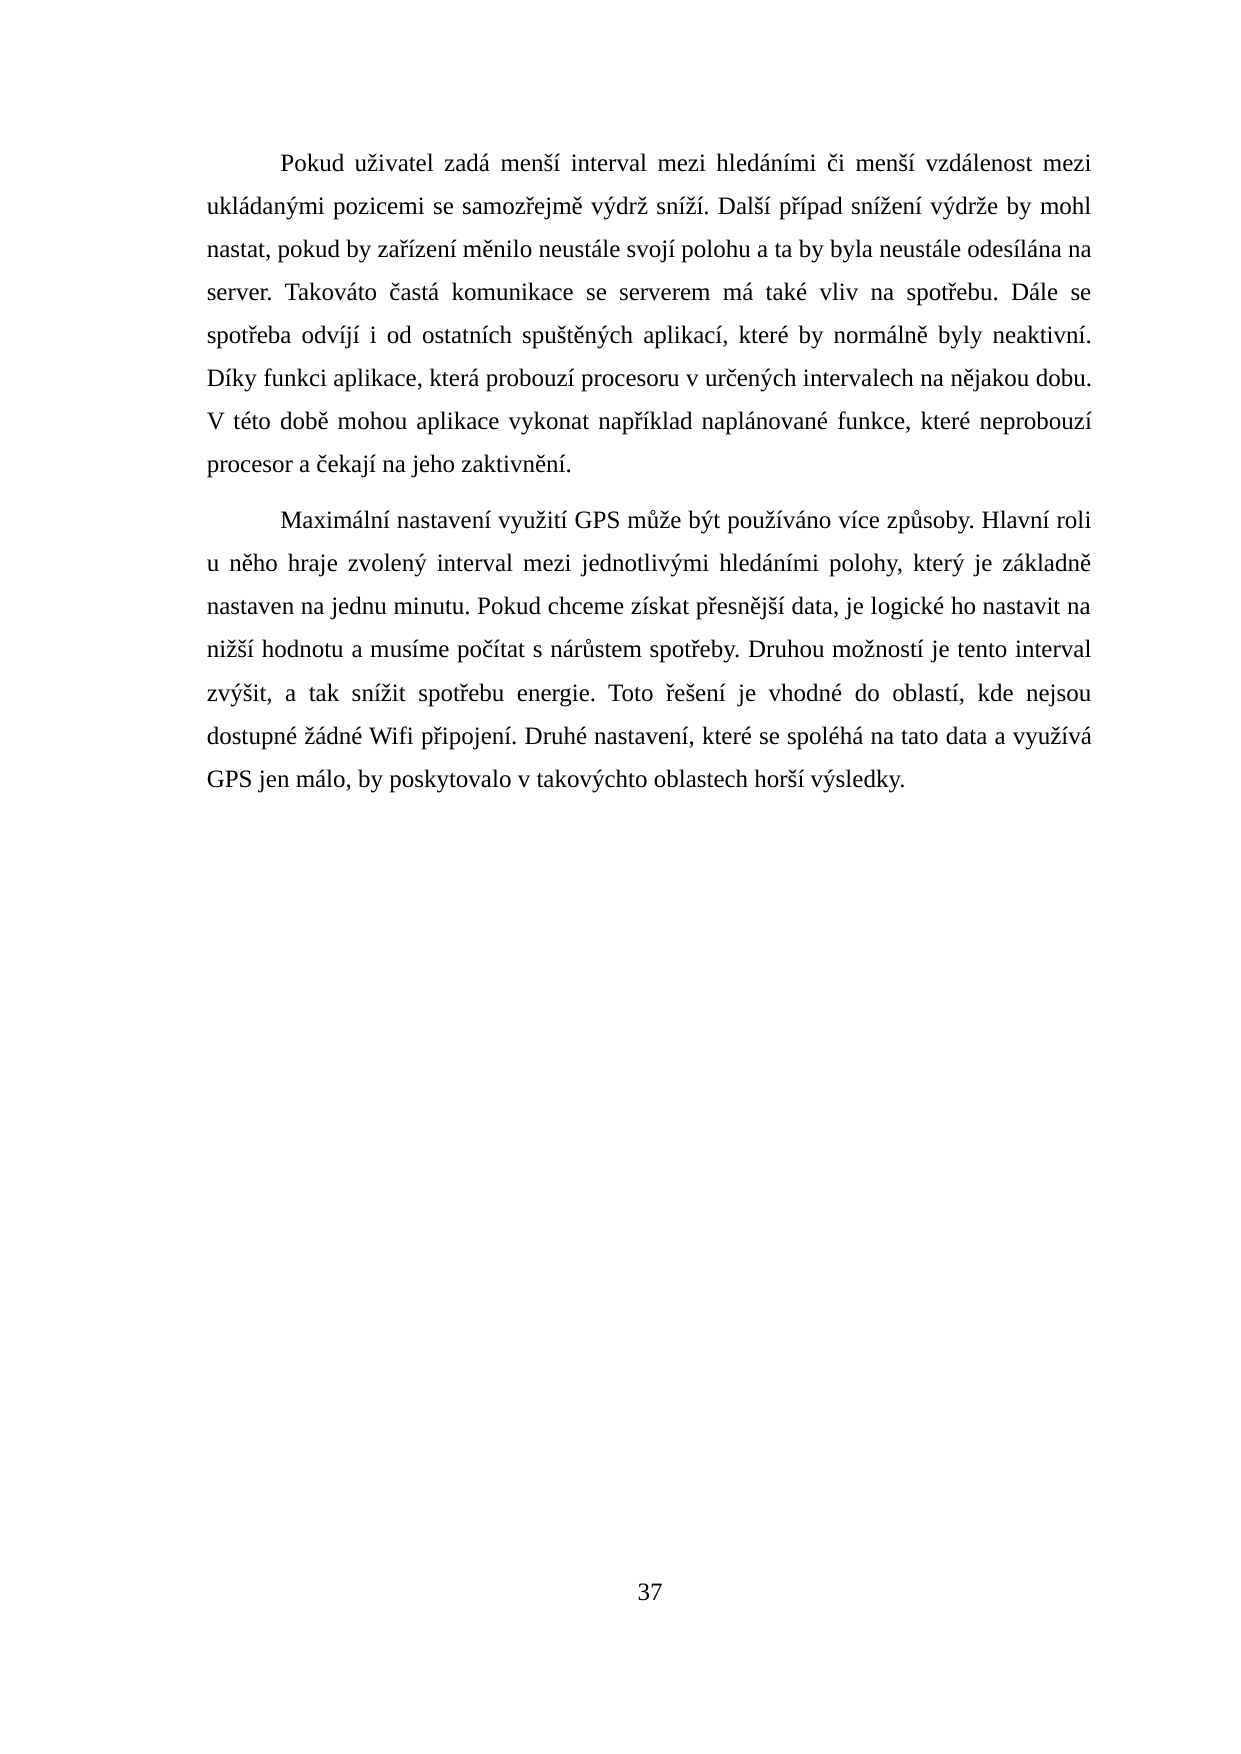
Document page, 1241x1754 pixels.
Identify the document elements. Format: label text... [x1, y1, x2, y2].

text Pokud uživatel zadá menší interval mezi hledáními či menší vzdálenost mezi ukládanými pozicemi se samozřejmě výdrž sníží. Další případ snížení výdrže by mohl nastat, pokud by zařízení měnilo neustále svojí polohu a ta by byla neustále odesílána na server. Takováto častá komunikace se serverem má také vliv na spotřebu. Dále se spotřeba odvíjí i od ostatních spuštěných aplikací, které by normálně byly neaktivní. Díky funkci aplikace, která probouzí procesoru v určených intervalech na nějakou dobu. V této době mohou aplikace vykonat například naplánované funkce, které neprobouzí procesor a čekají na jeho zaktivnění. [207, 148, 1093, 478]
text Maximální nastavení využití GPS může být používáno více způsoby. Hlavní roli u něho hraje zvolený interval mezi jednotlivými hledáními polohy, který je základně nastaven na jednu minutu. Pokud chceme získat přesnější data, je logické ho nastavit na nižší hodnotu a musíme počítat s nárůstem spotřeby. Druhou možností je tento interval zvýšit, a tak snížit spotřebu energie. Toto řešení je vhodné do oblastí, kde nejsou dostupné žádné Wifi připojení. Druhé nastavení, které se spoléhá na tato data a využívá GPS jen málo, by poskytovalo v takovýchto oblastech horší výsledky. [207, 505, 1093, 793]
